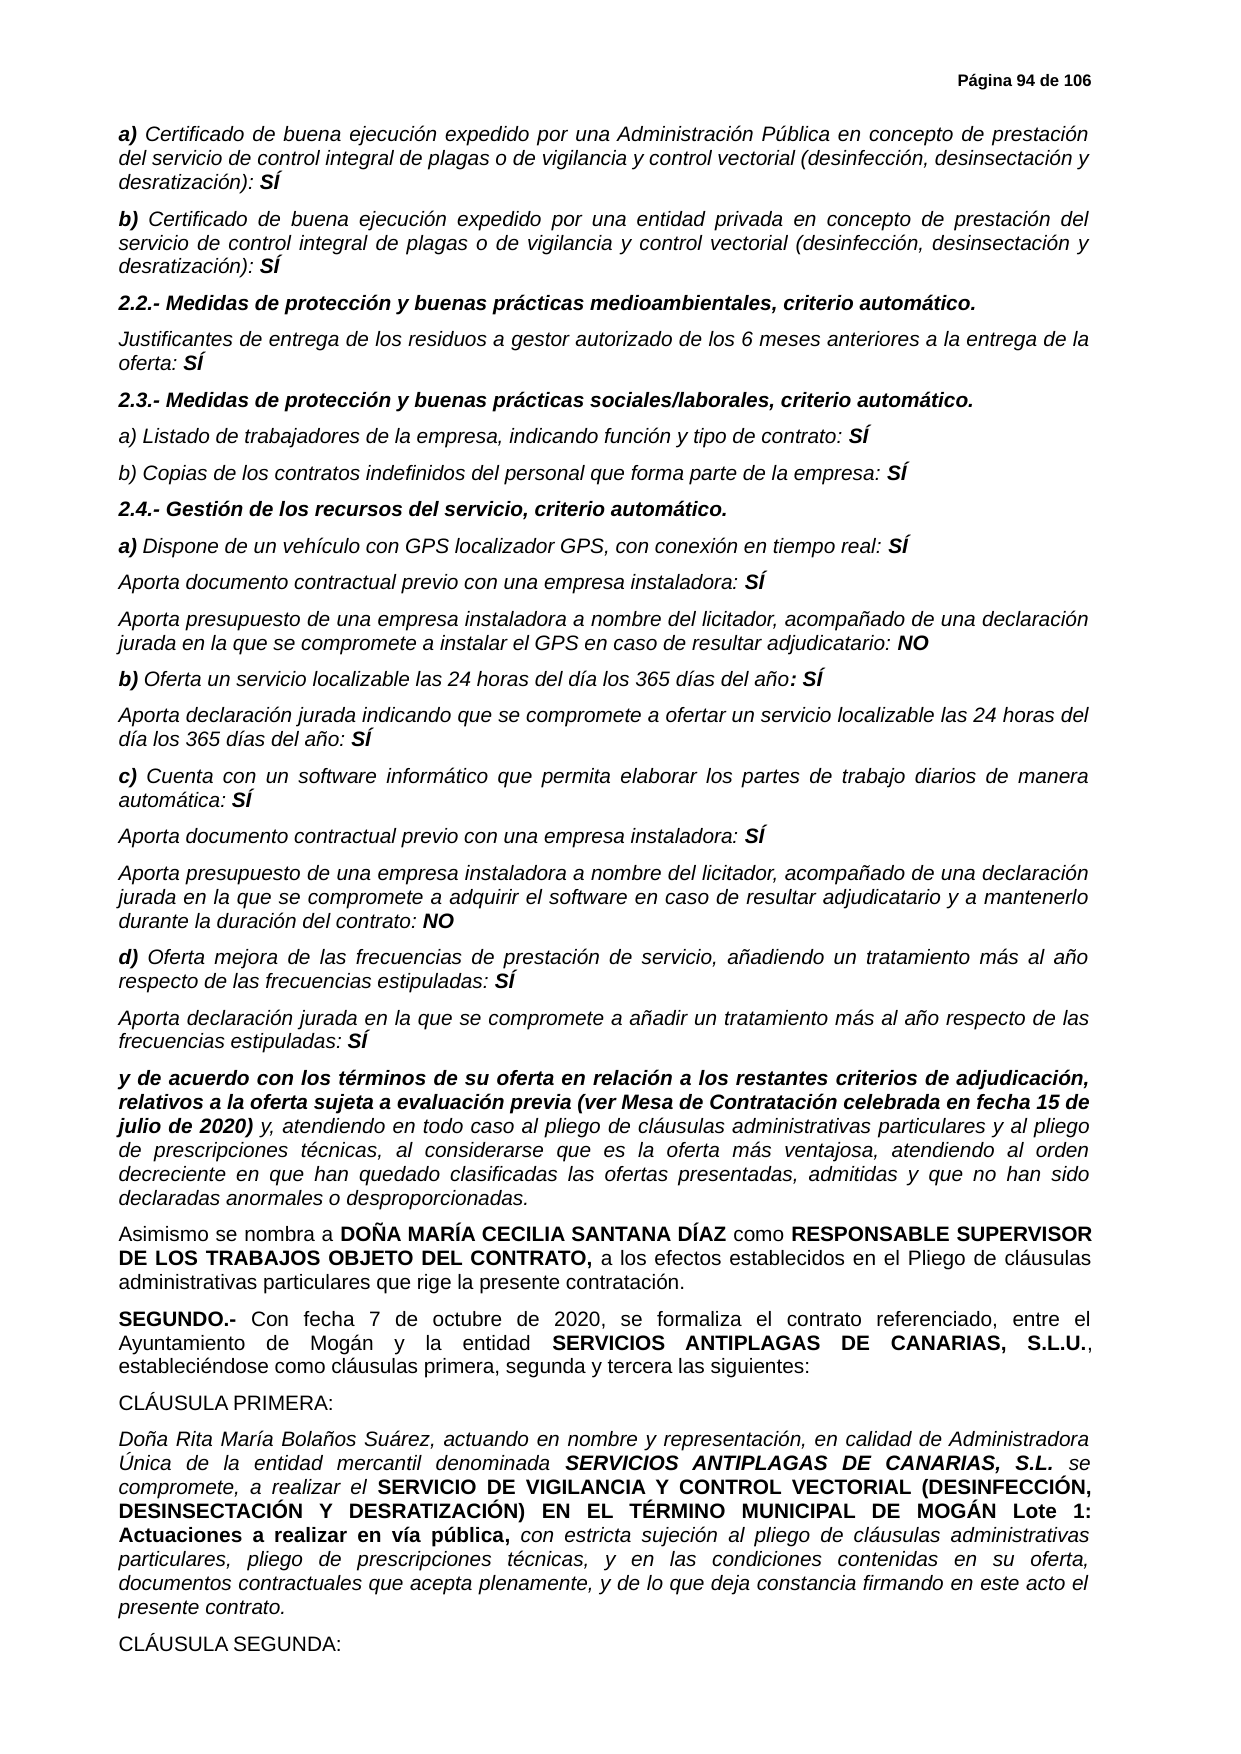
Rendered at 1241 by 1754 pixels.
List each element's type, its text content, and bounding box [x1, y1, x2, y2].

text SEGUNDO.- Con fecha 7 de octubre de 2020, se formaliza el contrato referenciado, entre el Ayuntamiento de Mogán y la entidad SERVICIOS ANTIPLAGAS DE CANARIAS, S.L.U., estableciéndose como cláusulas primera, segunda y tercera las siguientes: [118, 1306, 1092, 1378]
text 2.2.- Medidas de protección y buenas prácticas medioambientales, criterio automático. [118, 291, 1092, 315]
text 2.4.- Gestión de los recursos del servicio, criterio automático. [118, 497, 1092, 521]
text a) Certificado de buena ejecución expedido por una Administración Pública en concepto de prestación del servicio de control integral de plagas o de vigilancia y control vectorial (desinfección, desinsectación y desratización): SÍ [118, 122, 1092, 194]
text CLÁUSULA SEGUNDA: [118, 1631, 1092, 1655]
text Justificantes de entrega de los residuos a gestor autorizado de los 6 meses anteriores a la entrega de la oferta: SÍ [118, 327, 1092, 375]
text Doña Rita María Bolaños Suárez, actuando en nombre y representación, en calidad de Administradora Única de la entidad mercantil denominada SERVICIOS ANTIPLAGAS DE CANARIAS, S.L. se compromete, a realizar el SERVICIO DE VIGILANCIA Y CONTROL VECTORIAL (DESINFECCIÓN, DESINSECTACIÓN Y DESRATIZACIÓN) EN EL TÉRMINO MUNICIPAL DE MOGÁN Lote 1: Actuaciones a realizar en vía pública, con estricta sujeción al pliego de cláusulas administrativas particulares, pliego de prescripciones técnicas, y en las condiciones contenidas en su oferta, documentos contractuales que acepta plenamente, y de lo que deja constancia firmando en este acto el presente contrato. [118, 1427, 1092, 1619]
text Aporta declaración jurada en la que se compromete a añadir un tratamiento más al año respecto de las frecuencias estipuladas: SÍ [118, 1005, 1092, 1053]
text Aporta documento contractual previo con una empresa instaladora: SÍ [118, 570, 1092, 594]
text Aporta presupuesto de una empresa instaladora a nombre del licitador, acompañado de una declaración jurada en la que se compromete a instalar el GPS en caso de resultar adjudicatario: NO [118, 606, 1092, 654]
text Aporta declaración jurada indicando que se compromete a ofertar un servicio localizable las 24 horas del día los 365 días del año: SÍ [118, 703, 1092, 751]
text c) Cuenta con un software informático que permita elaborar los partes de trabajo diarios de manera automática: SÍ [118, 764, 1092, 812]
text b) Copias de los contratos indefinidos del personal que forma parte de la empresa: SÍ [118, 461, 1092, 484]
text Aporta presupuesto de una empresa instaladora a nombre del licitador, acompañado de una declaración jurada en la que se compromete a adquirir el software en caso de resultar adjudicatario y a mantenerlo durante la duración del contrato: NO [118, 861, 1092, 932]
text CLÁUSULA PRIMERA: [118, 1391, 1092, 1415]
text d) Oferta mejora de las frecuencias de prestación de servicio, añadiendo un tratamiento más al año respecto de las frecuencias estipuladas: SÍ [118, 945, 1092, 993]
text Aporta documento contractual previo con una empresa instaladora: SÍ [118, 824, 1092, 848]
text y de acuerdo con los términos de su oferta en relación a los restantes criterios de adjudicación, relativos a la oferta sujeta a evaluación previa (ver Mesa de Contratación celebrada en fecha 15 de julio de 2020) y, atendiendo en todo caso al pliego de cláusulas administrativas particulares y al pliego de prescripciones técnicas, al considerarse que es la oferta más ventajosa, atendiendo al orden decreciente en que han quedado clasificadas las ofertas presentadas, admitidas y que no han sido declaradas anormales o desproporcionadas. [118, 1066, 1092, 1209]
text b) Certificado de buena ejecución expedido por una entidad privada en concepto de prestación del servicio de control integral de plagas o de vigilancia y control vectorial (desinfección, desinsectación y desratización): SÍ [118, 206, 1092, 278]
text a) Dispone de un vehículo con GPS localizador GPS, con conexión en tiempo real: SÍ [118, 533, 1092, 557]
text b) Oferta un servicio localizable las 24 horas del día los 365 días del año: SÍ [118, 667, 1092, 691]
text a) Listado de trabajadores de la empresa, indicando función y tipo de contrato: SÍ [118, 424, 1092, 448]
text Asimismo se nombra a DOÑA MARÍA CECILIA SANTANA DÍAZ como RESPONSABLE SUPERVISOR DE LOS TRABAJOS OBJETO DEL CONTRATO, a los efectos establecidos en el Pliego de cláusulas administrativas particulares que rige la presente contratación. [118, 1222, 1092, 1294]
text 2.3.- Medidas de protección y buenas prácticas sociales/laborales, criterio automático. [118, 388, 1092, 412]
